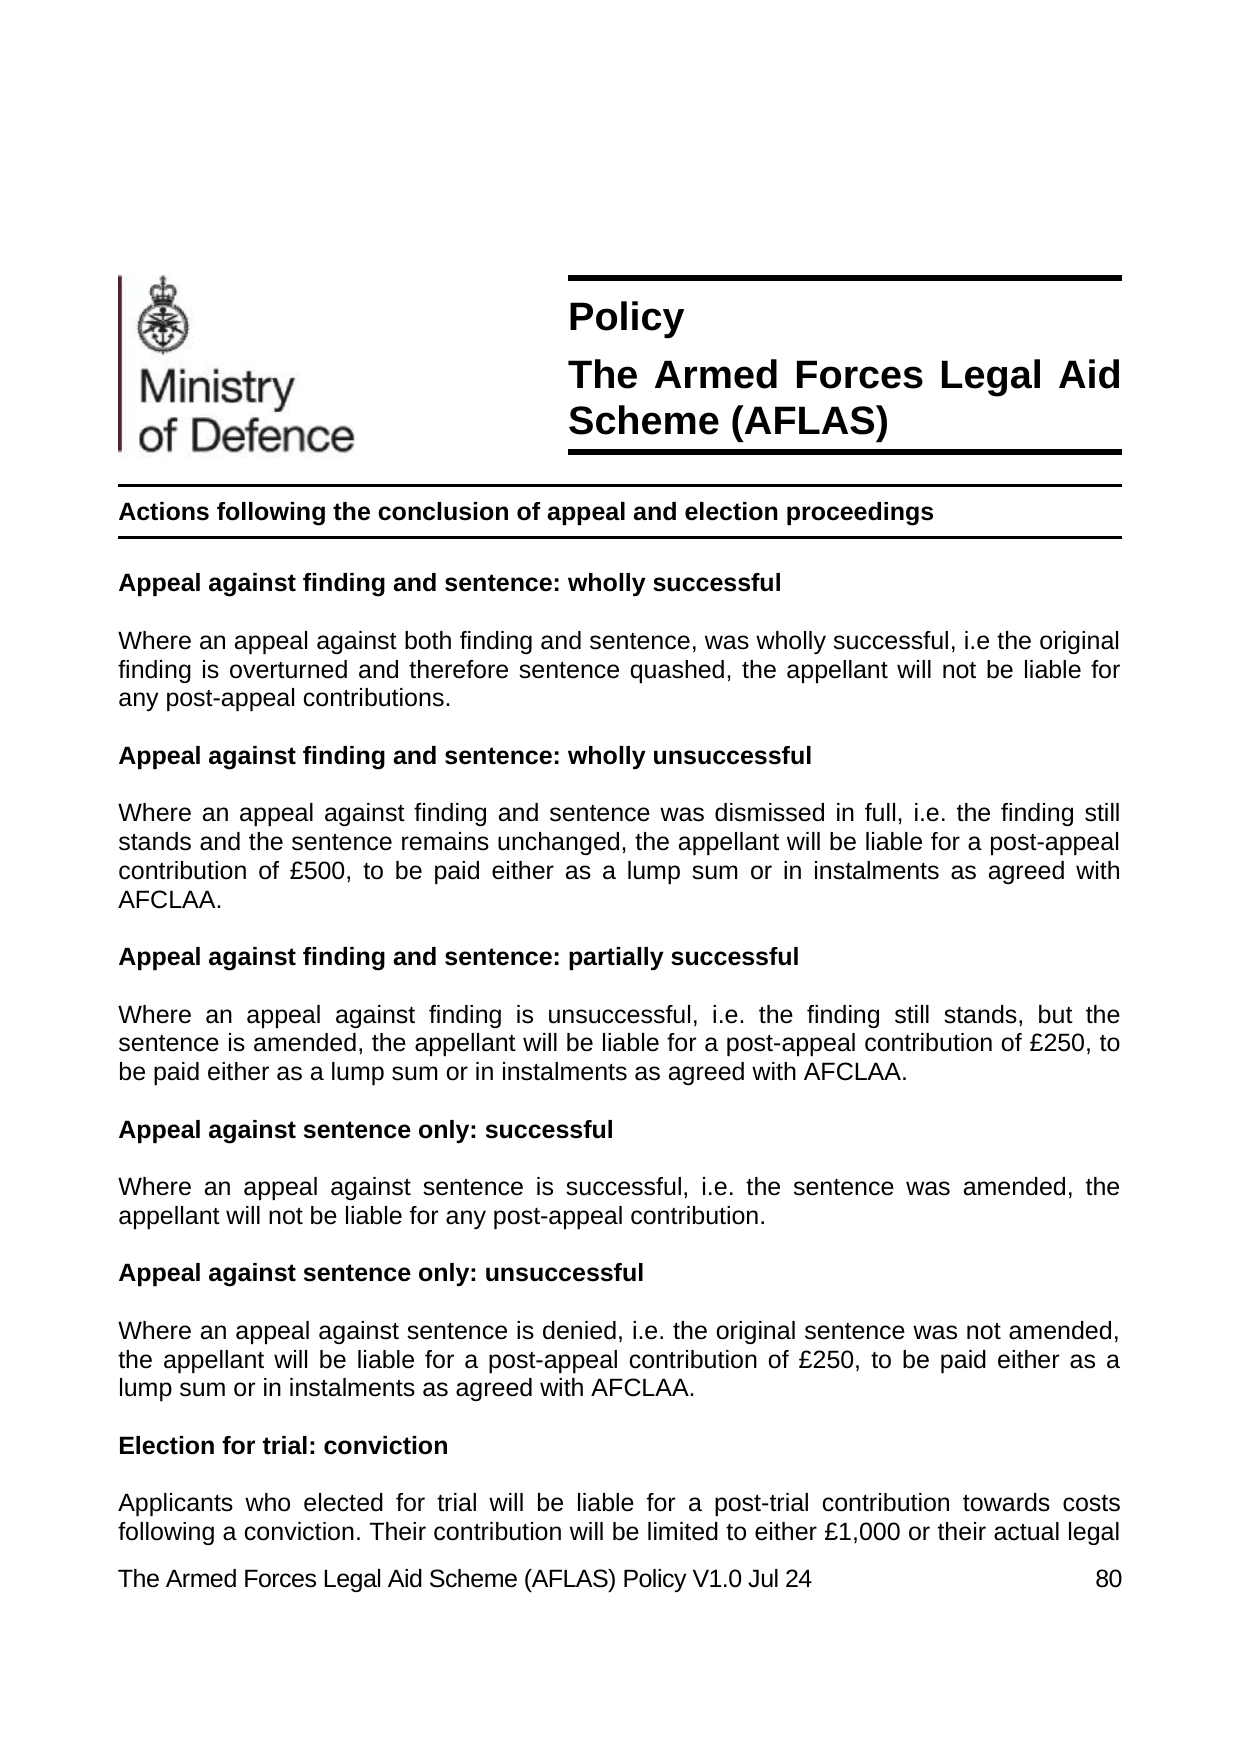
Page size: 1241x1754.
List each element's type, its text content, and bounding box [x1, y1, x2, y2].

text Applicants who elected for trial will be liable for a post-trial contribution towards costs following a conviction. Their contribution will be limited to either £1,000 or their actual legal [118, 1488, 1122, 1546]
text Where an appeal against sentence is denied, i.e. the original sentence was not amended, the appellant will be liable for a post-appeal contribution of £250, to be paid either as a lump sum or in instalments as agreed with AFCLAA. [118, 1316, 1122, 1402]
text Where an appeal against sentence is successful, i.e. the sentence was amended, the appellant will not be liable for any post-appeal contribution. [118, 1172, 1122, 1229]
text Where an appeal against finding and sentence was dismissed in full, i.e. the finding still stands and the sentence remains unchanged, the appellant will be liable for a post-appeal contribution of £500, to be paid either as a lump sum or in instalments as agreed with AFCLAA. [118, 798, 1122, 913]
subtitle Actions following the conclusion of appeal and election proceedings [118, 487, 1122, 536]
subtitle Appeal against finding and sentence: wholly successful [118, 568, 1122, 597]
text Where an appeal against both finding and sentence, was wholly successful, i.e the original finding is overturned and therefore sentence quashed, the appellant will not be liable for any post-appeal contributions. [118, 626, 1122, 712]
subtitle Appeal against sentence only: successful [118, 1114, 1122, 1143]
text Where an appeal against finding is unsuccessful, i.e. the finding still stands, but the sentence is amended, the appellant will be liable for a post-appeal contribution of £250, to be paid either as a lump sum or in instalments as agreed with AFCLAA. [118, 999, 1122, 1086]
subtitle Appeal against sentence only: unsuccessful [118, 1258, 1122, 1287]
subtitle Appeal against finding and sentence: wholly unsuccessful [118, 741, 1122, 769]
subtitle Election for trial: conviction [118, 1431, 1122, 1459]
subtitle Appeal against finding and sentence: partially successful [118, 942, 1122, 971]
